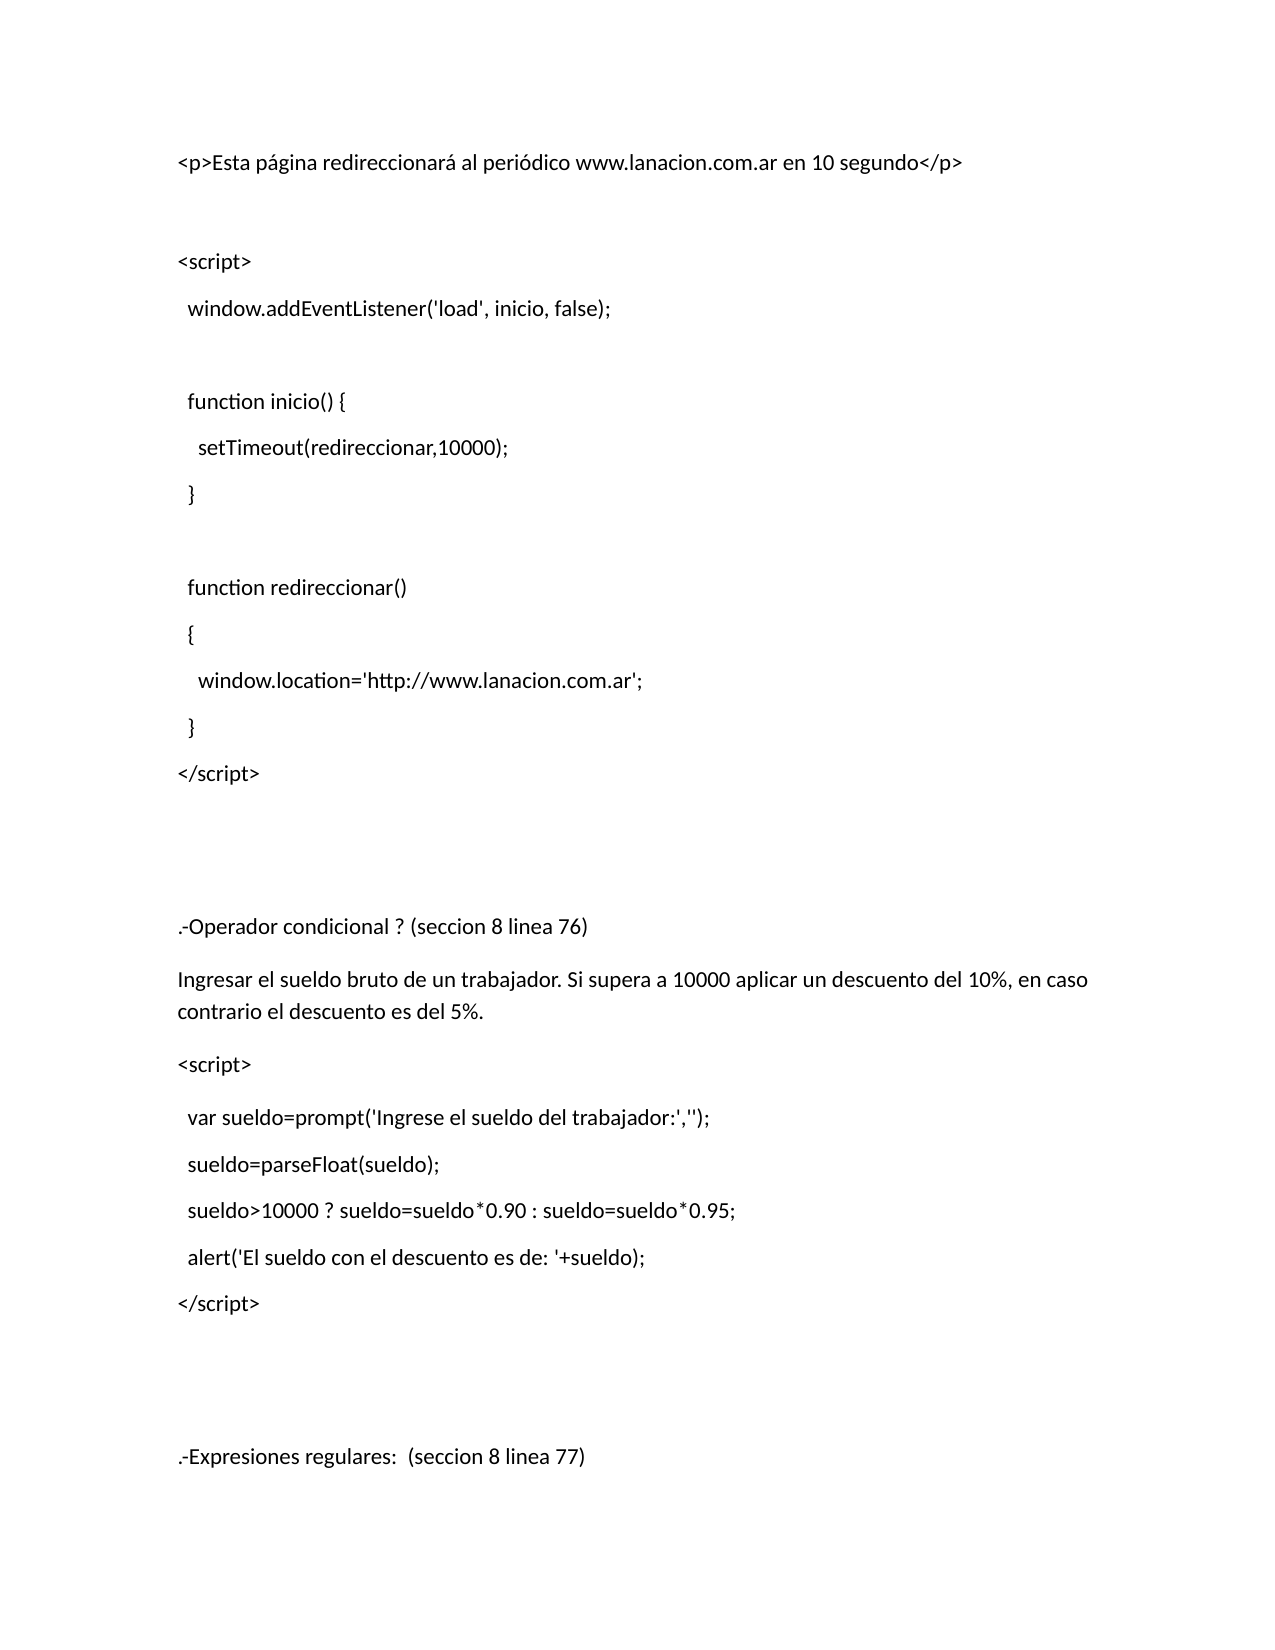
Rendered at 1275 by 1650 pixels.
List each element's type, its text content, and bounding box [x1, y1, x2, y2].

text <p>Esta página redireccionará al periódico www.lanacion.com.ar en 10 segundo</p> [177, 148, 1098, 176]
text .-Operador condicional ? (seccion 8 linea 76) [177, 912, 1098, 940]
text </script> [177, 1289, 1098, 1317]
text } [177, 480, 1098, 508]
text </script> [177, 759, 1098, 787]
text sueldo>10000 ? sueldo=sueldo*0.90 : sueldo=sueldo*0.95; [177, 1196, 1098, 1224]
text <script> [177, 1050, 1098, 1078]
text .-Expresiones regulares: (seccion 8 linea 77) [177, 1442, 1098, 1470]
text { [177, 620, 1098, 648]
text } [177, 713, 1098, 741]
text setTimeout(redireccionar,10000); [177, 433, 1098, 461]
text window.location='http://www.lanacion.com.ar'; [177, 666, 1098, 694]
text function inicio() { [177, 387, 1098, 415]
text <script> [177, 247, 1098, 275]
text alert('El sueldo con el descuento es de: '+sueldo); [177, 1243, 1098, 1271]
text window.addEventListener('load', inicio, false); [177, 294, 1098, 322]
text function redireccionar() [177, 573, 1098, 601]
text var sueldo=prompt('Ingrese el sueldo del trabajador:',''); [177, 1103, 1098, 1131]
text sueldo=parseFloat(sueldo); [177, 1150, 1098, 1178]
text Ingresar el sueldo bruto de un trabajador. Si supera a 10000 aplicar un descuento del 10%, en caso contrario el descuento es del 5%. [177, 965, 1098, 1025]
